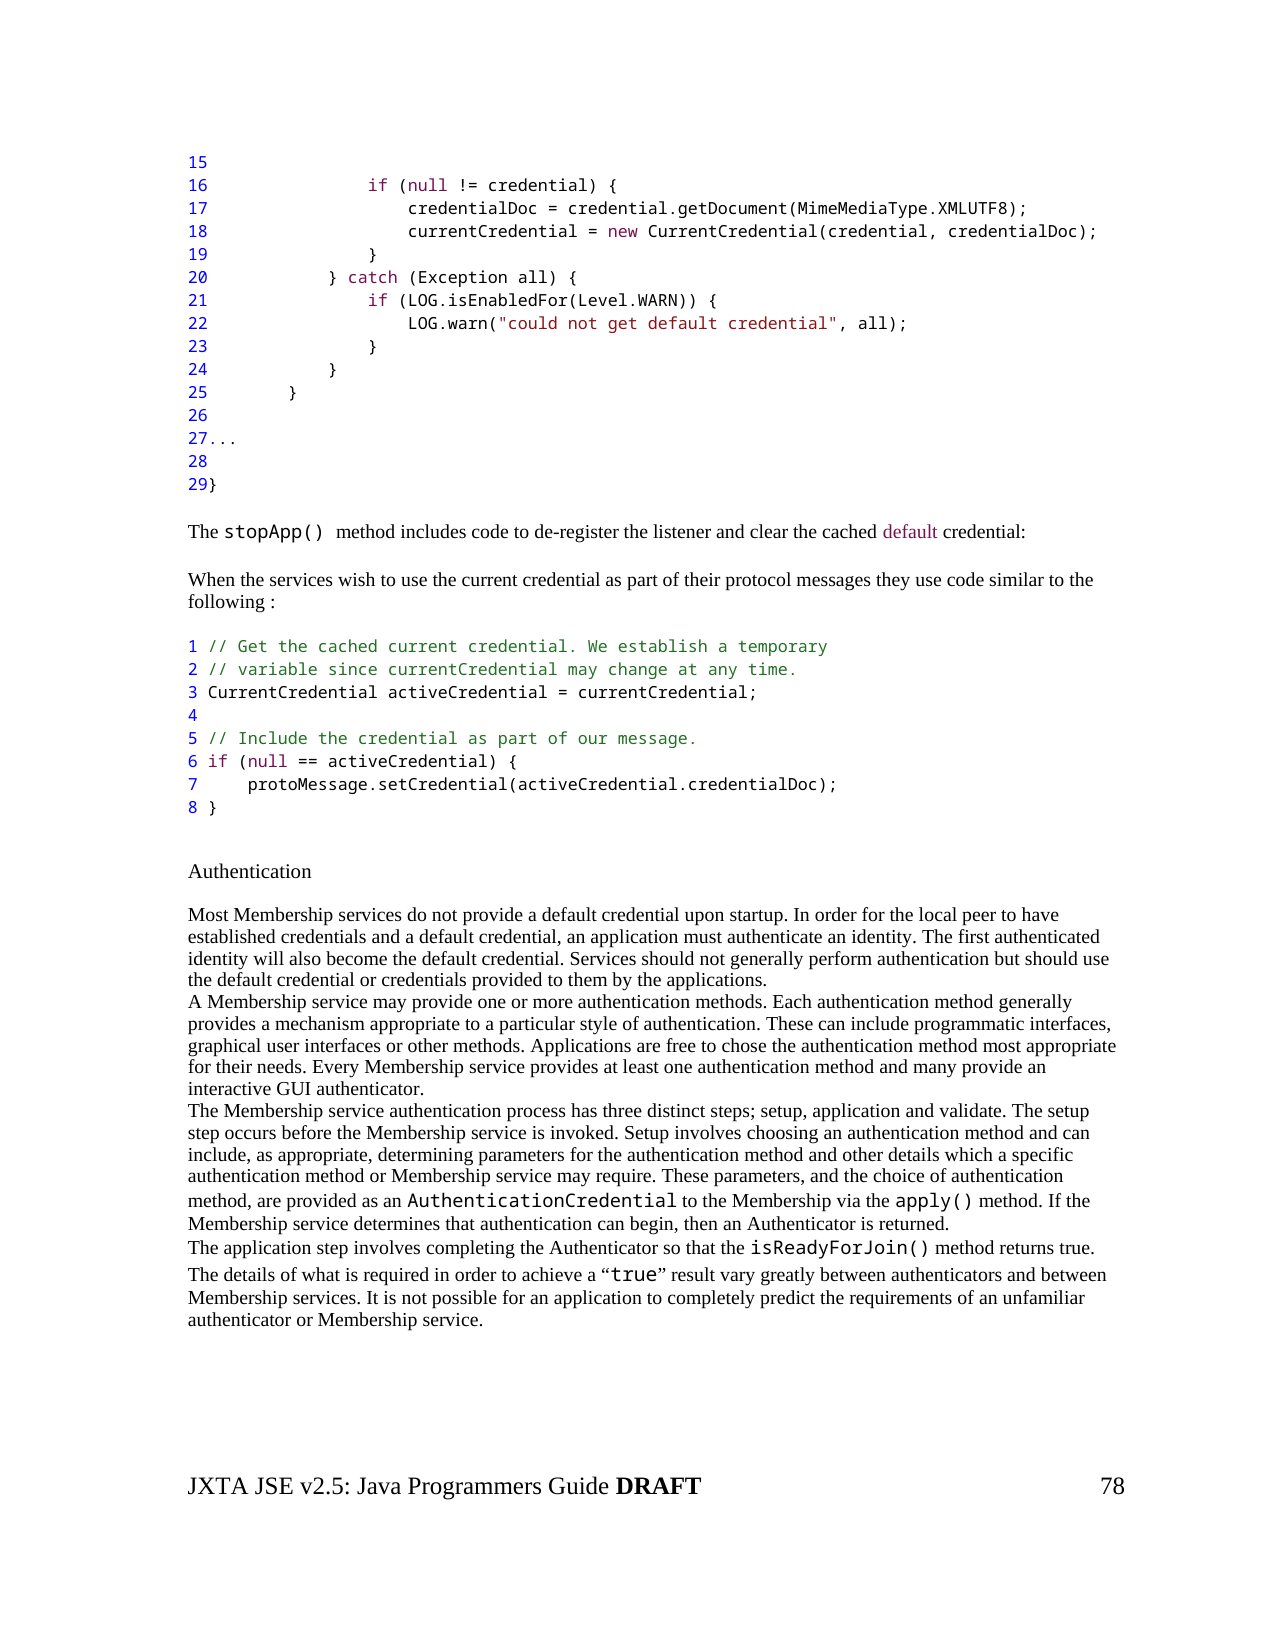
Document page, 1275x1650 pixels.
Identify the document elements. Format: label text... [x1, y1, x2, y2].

text 29} [188, 472, 1124, 495]
text A Membership service may provide one or more authentication methods. Each authentication method generally provides a mechanism appropriate to a particular style of authentication. These can include programmatic interfaces, graphical user interfaces or other methods. Applications are free to chose the authentication method most appropriate for their needs. Every Membership service provides at least one authentication method and many provide an interactive GUI authenticator. [188, 991, 1124, 1100]
text 23 } [188, 334, 1124, 357]
text 4 [188, 704, 1124, 727]
text 16 if (null != credential) { [188, 173, 1124, 196]
text When the services wish to use the current credential as part of their protocol messages they use code similar to the following : [188, 569, 1124, 613]
text Most Membership services do not provide a default credential upon startup. In order for the local peer to have established credentials and a default credential, an application must authenticate an identity. The first authenticated identity will also become the default credential. Services should not generally perform authentication but should use the default credential or credentials provided to them by the applications. [188, 904, 1124, 991]
text Authentication [188, 860, 1124, 883]
text 22 LOG.warn("could not get default credential", all); [188, 311, 1124, 334]
text 19 } [188, 242, 1124, 265]
text 18 currentCredential = new CurrentCredential(credential, credentialDoc); [188, 219, 1187, 242]
text 21 if (LOG.isEnabledFor(Level.WARN)) { [188, 288, 1124, 311]
text 24 } [188, 357, 1124, 380]
text 8 } [188, 796, 1124, 819]
text 7 protoMessage.setCredential(activeCredential.credentialDoc); [188, 773, 1124, 796]
text 27... [188, 426, 1124, 449]
text The stopApp() method includes code to de-register the listener and clear the cached default credential: [188, 518, 1124, 544]
text 1 // Get the cached current credential. We establish a temporary [188, 635, 1124, 658]
text 25 } [188, 380, 1124, 403]
text 3 CurrentCredential activeCredential = currentCredential; [188, 681, 1124, 704]
text The application step involves completing the Authenticator so that the isReadyForJoin() method returns true. The details of what is required in order to achieve a “true” result vary greatly between authenticators and between Membership services. It is not possible for an application to completely predict the requirements of an unfamiliar authenticator or Membership service. [188, 1234, 1124, 1330]
text 17 credentialDoc = credential.getDocument(MimeMediaType.XMLUTF8); [188, 196, 1124, 219]
text 5 // Include the credential as part of our message. [188, 727, 1124, 750]
text The Membership service authentication process has three distinct steps; setup, application and validate. The setup step occurs before the Membership service is invoked. Setup involves choosing an authentication method and can include, as appropriate, determining parameters for the authentication method and other details which a specific authentication method or Membership service may require. These parameters, and the choice of authentication method, are provided as an AuthenticationCredential to the Membership via the apply() method. If the Membership service determines that authentication can begin, then an Authenticator is returned. [188, 1100, 1124, 1234]
text 6 if (null == activeCredential) { [188, 750, 1124, 773]
text 20 } catch (Exception all) { [188, 265, 1124, 288]
text 28 [188, 449, 1124, 472]
text 15 [188, 150, 1124, 173]
text 2 // variable since currentCredential may change at any time. [188, 658, 1124, 681]
text 26 [188, 403, 1124, 426]
